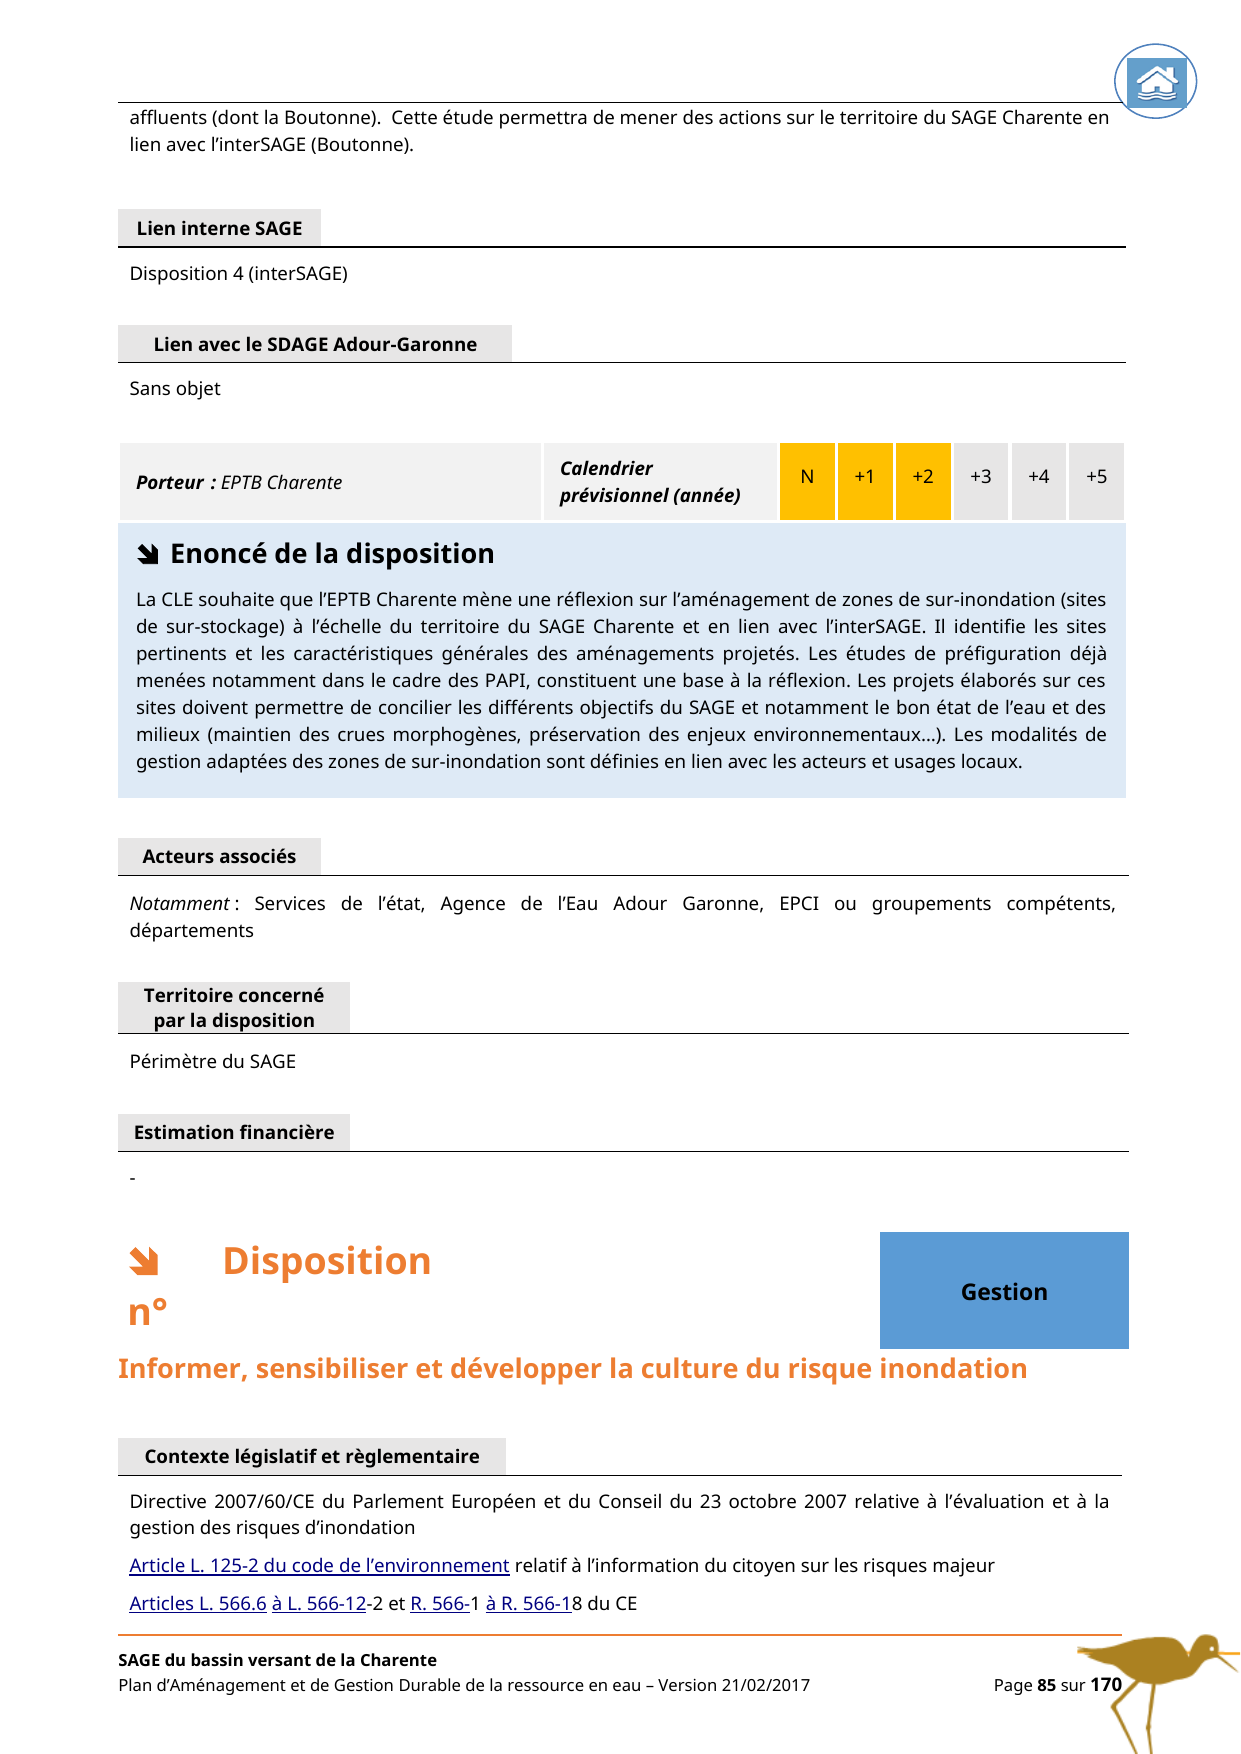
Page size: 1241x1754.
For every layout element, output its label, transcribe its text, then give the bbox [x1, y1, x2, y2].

table_header Acteurs associés [118, 838, 321, 875]
table_cell  Enoncé de la disposition La CLE souhaite que l’EPTB Charente mène une réflexion sur l’aménagement de zones de sur-inondation (sites de sur-stockage) à l’échelle du territoire du SAGE Charente et en lien avec l’interSAGE. Il identifie les sites pertinents et les caractéristiques générales des aménagements projetés. Les études de préfiguration déjà menées notamment dans le cadre des PAPI, constituent une base à la réflexion. Les projets élaborés sur ces sites doivent permettre de concilier les différents objectifs du SAGE et notamment le bon état de l’eau et des milieux (maintien des crues morphogènes, préservation des enjeux environnementaux…). Les modalités de gestion adaptées des zones de sur-inondation sont définies en lien avec les acteurs et usages locaux. [118, 523, 1126, 798]
table_cell +1 [838, 443, 893, 520]
table_cell Lien avec le SDAGE Adour-Garonne [118, 325, 512, 362]
table_cell N [780, 443, 835, 520]
table_header Lien interne SAGE [118, 209, 321, 246]
table_cell Sans objet [118, 363, 1126, 439]
table_header [321, 209, 1126, 246]
table_cell - [118, 1152, 1129, 1192]
subtitle Informer, sensibiliser et développer la culture du risque inondation [118, 1349, 1122, 1386]
table_cell Disposition 4 (interSAGE) [118, 248, 1126, 325]
table_cell +3 [954, 443, 1008, 520]
table_cell [513, 325, 1126, 362]
table_cell Directive 2007/60/CE du Parlement Européen et du Conseil du 23 octobre 2007 relative à l’évaluation et à la gestion des risques d’inondation Article L. 125-2 du code de l’environnement relatif à l’information du citoyen sur les risques majeur Articles L. 566.6 à L. 566-12-2 et R. 566-1 à R. 566-18 du CE [118, 1476, 1122, 1616]
table_cell +4 [1012, 443, 1066, 520]
table_cell Porteur : EPTB Charente [120, 443, 541, 520]
table_cell Calendrier prévisionnel (année) [544, 443, 777, 520]
table_cell +5 [1069, 443, 1124, 520]
table_cell Notamment : Services de l’état, Agence de l’Eau Adour Garonne, EPCI ou groupements compétents, départements [118, 876, 1129, 943]
table_header  Disposition n° [116, 1232, 422, 1349]
table_header Contexte législatif et règlementaire [118, 1438, 506, 1475]
table_header [506, 1438, 1122, 1475]
table_cell [350, 1114, 1129, 1151]
table_header [321, 838, 1129, 875]
table_header Gestion [880, 1232, 1129, 1349]
table_cell affluents (dont la Boutonne). Cette étude permettra de mener des actions sur le territoire du SAGE Charente en lien avec l’interSAGE (Boutonne). [118, 103, 1123, 170]
table_cell Estimation financière [118, 1114, 350, 1151]
table_header [422, 1232, 880, 1349]
table_header Territoire concerné par la disposition [118, 982, 350, 1033]
table_cell Périmètre du SAGE [118, 1034, 1129, 1113]
table_header [350, 982, 1129, 1033]
table_cell +2 [896, 443, 951, 520]
